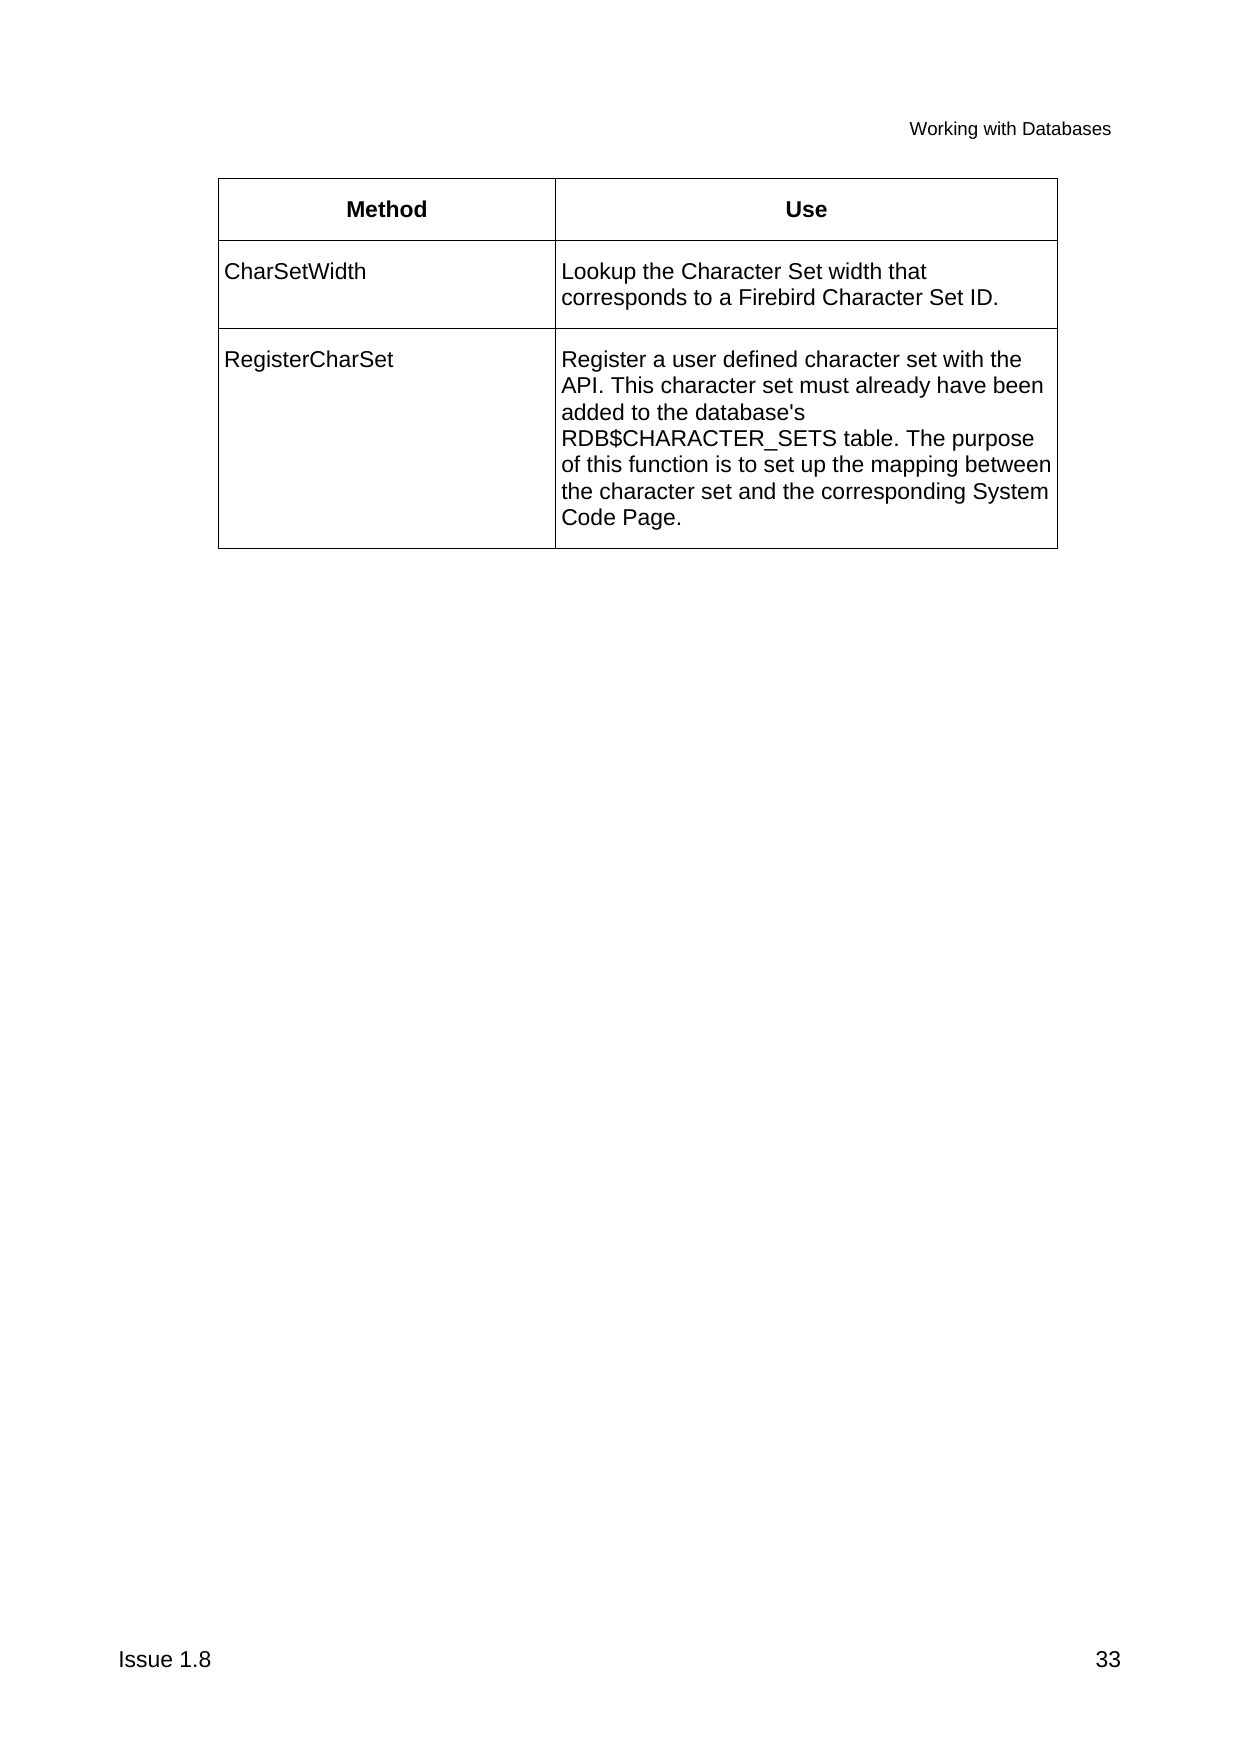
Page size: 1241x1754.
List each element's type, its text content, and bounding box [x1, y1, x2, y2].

table_cell RegisterCharSet [219, 329, 555, 548]
table_cell Lookup the Character Set width that corresponds to a Firebird Character Set ID. [556, 241, 1057, 328]
table_cell Register a user defined character set with the API. This character set must already have been added to the database's RDB$CHARACTER_SETS table. The purpose of this function is to set up the mapping between the character set and the corresponding System Code Page. [556, 329, 1057, 548]
table_header Method [219, 179, 555, 240]
table_cell CharSetWidth [219, 241, 555, 328]
table_header Use [556, 179, 1057, 240]
